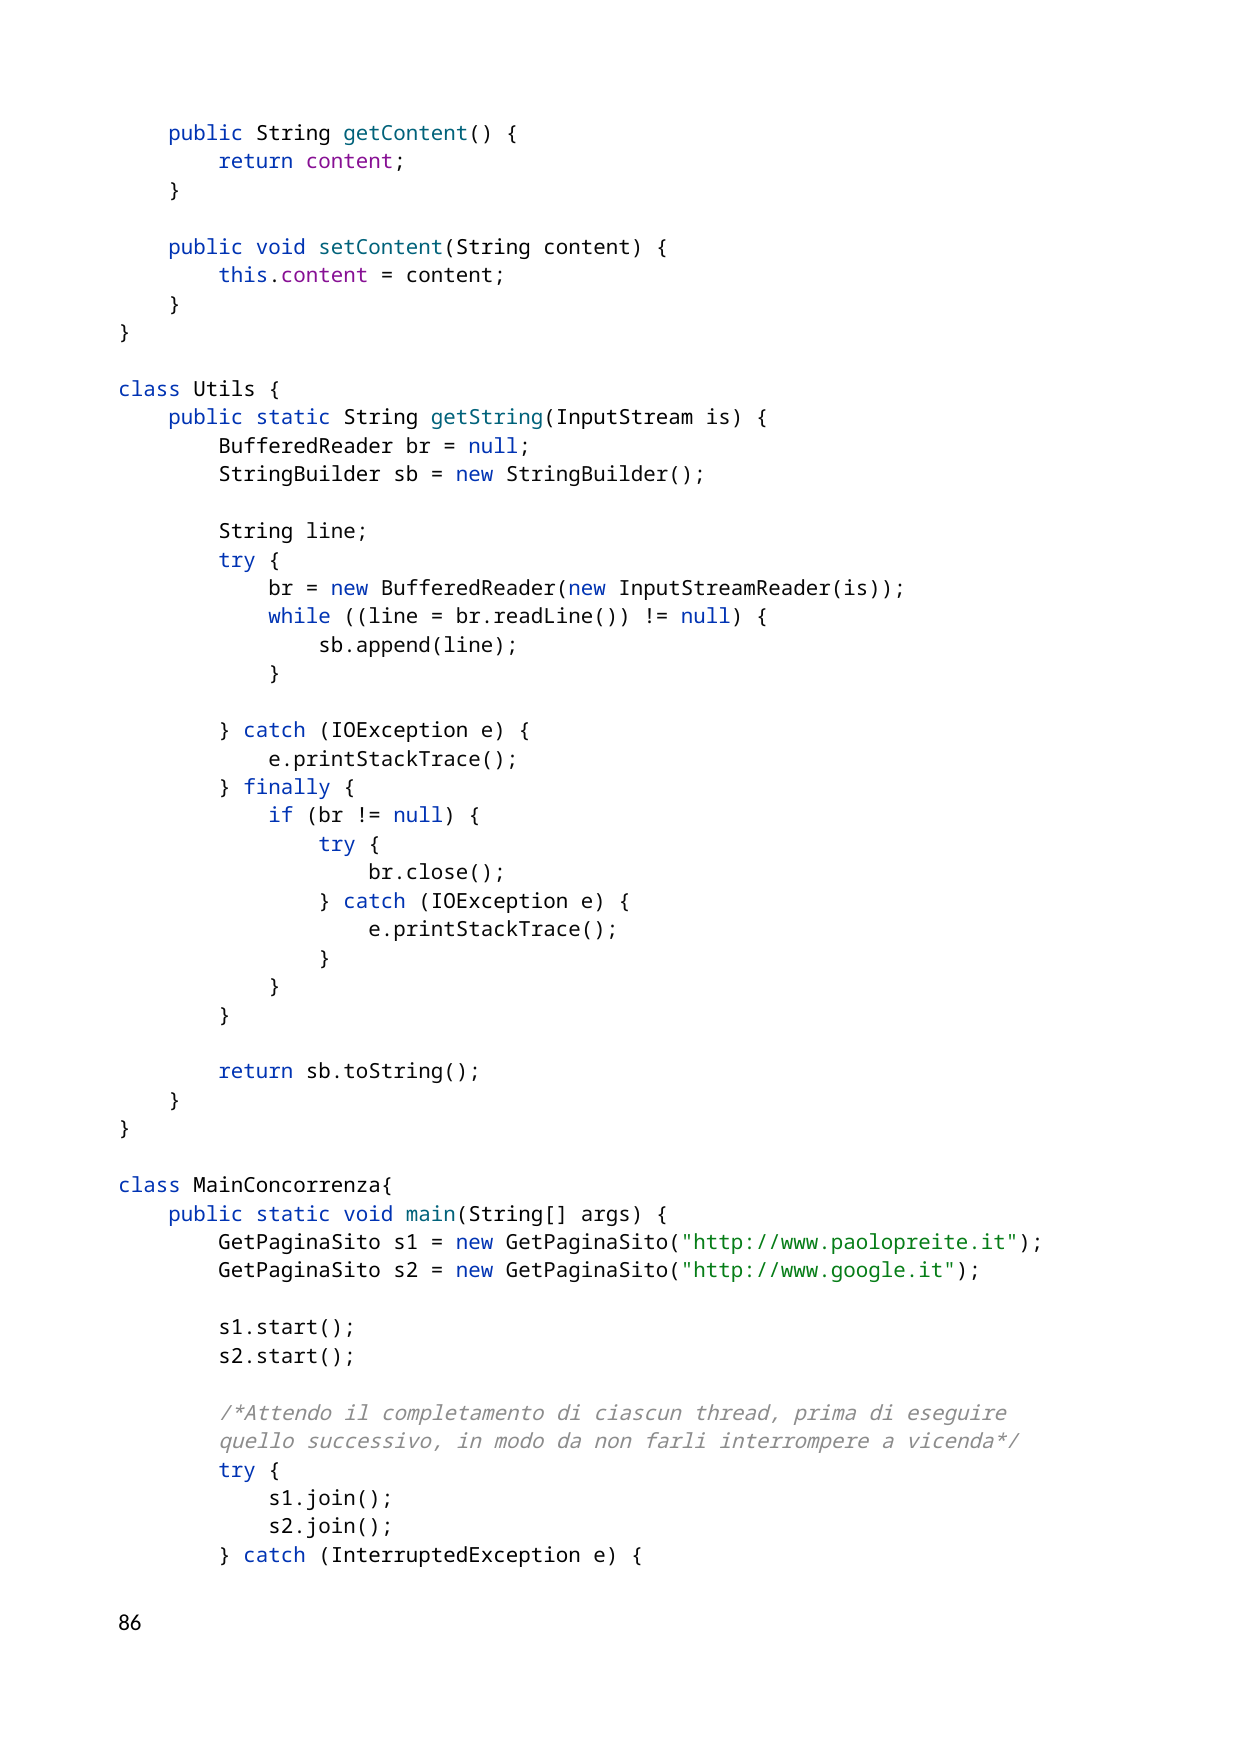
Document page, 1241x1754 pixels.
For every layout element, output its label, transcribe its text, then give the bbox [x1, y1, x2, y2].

text public String getContent() { return content; } public void setContent(String content) { this.content = content; } } class Utils { public static String getString(InputStream is) { BufferedReader br = null; StringBuilder sb = new StringBuilder(); String line; try { br = new BufferedReader(new InputStreamReader(is)); while ((line = br.readLine()) != null) { sb.append(line); } } catch (IOException e) { e.printStackTrace(); } finally { if (br != null) { try { br.close(); } catch (IOException e) { e.printStackTrace(); } } } return sb.toString(); } } class MainConcorrenza{ public static void main(String[] args) { GetPaginaSito s1 = new GetPaginaSito("http://www.paolopreite.it"); GetPaginaSito s2 = new GetPaginaSito("http://www.google.it"); s1.start(); s2.start(); /*Attendo il completamento di ciascun thread, prima di eseguire quello successivo, in modo da non farli interrompere a vicenda*/ try { s1.join(); s2.join(); } catch (InterruptedException e) { [118, 118, 1122, 1568]
